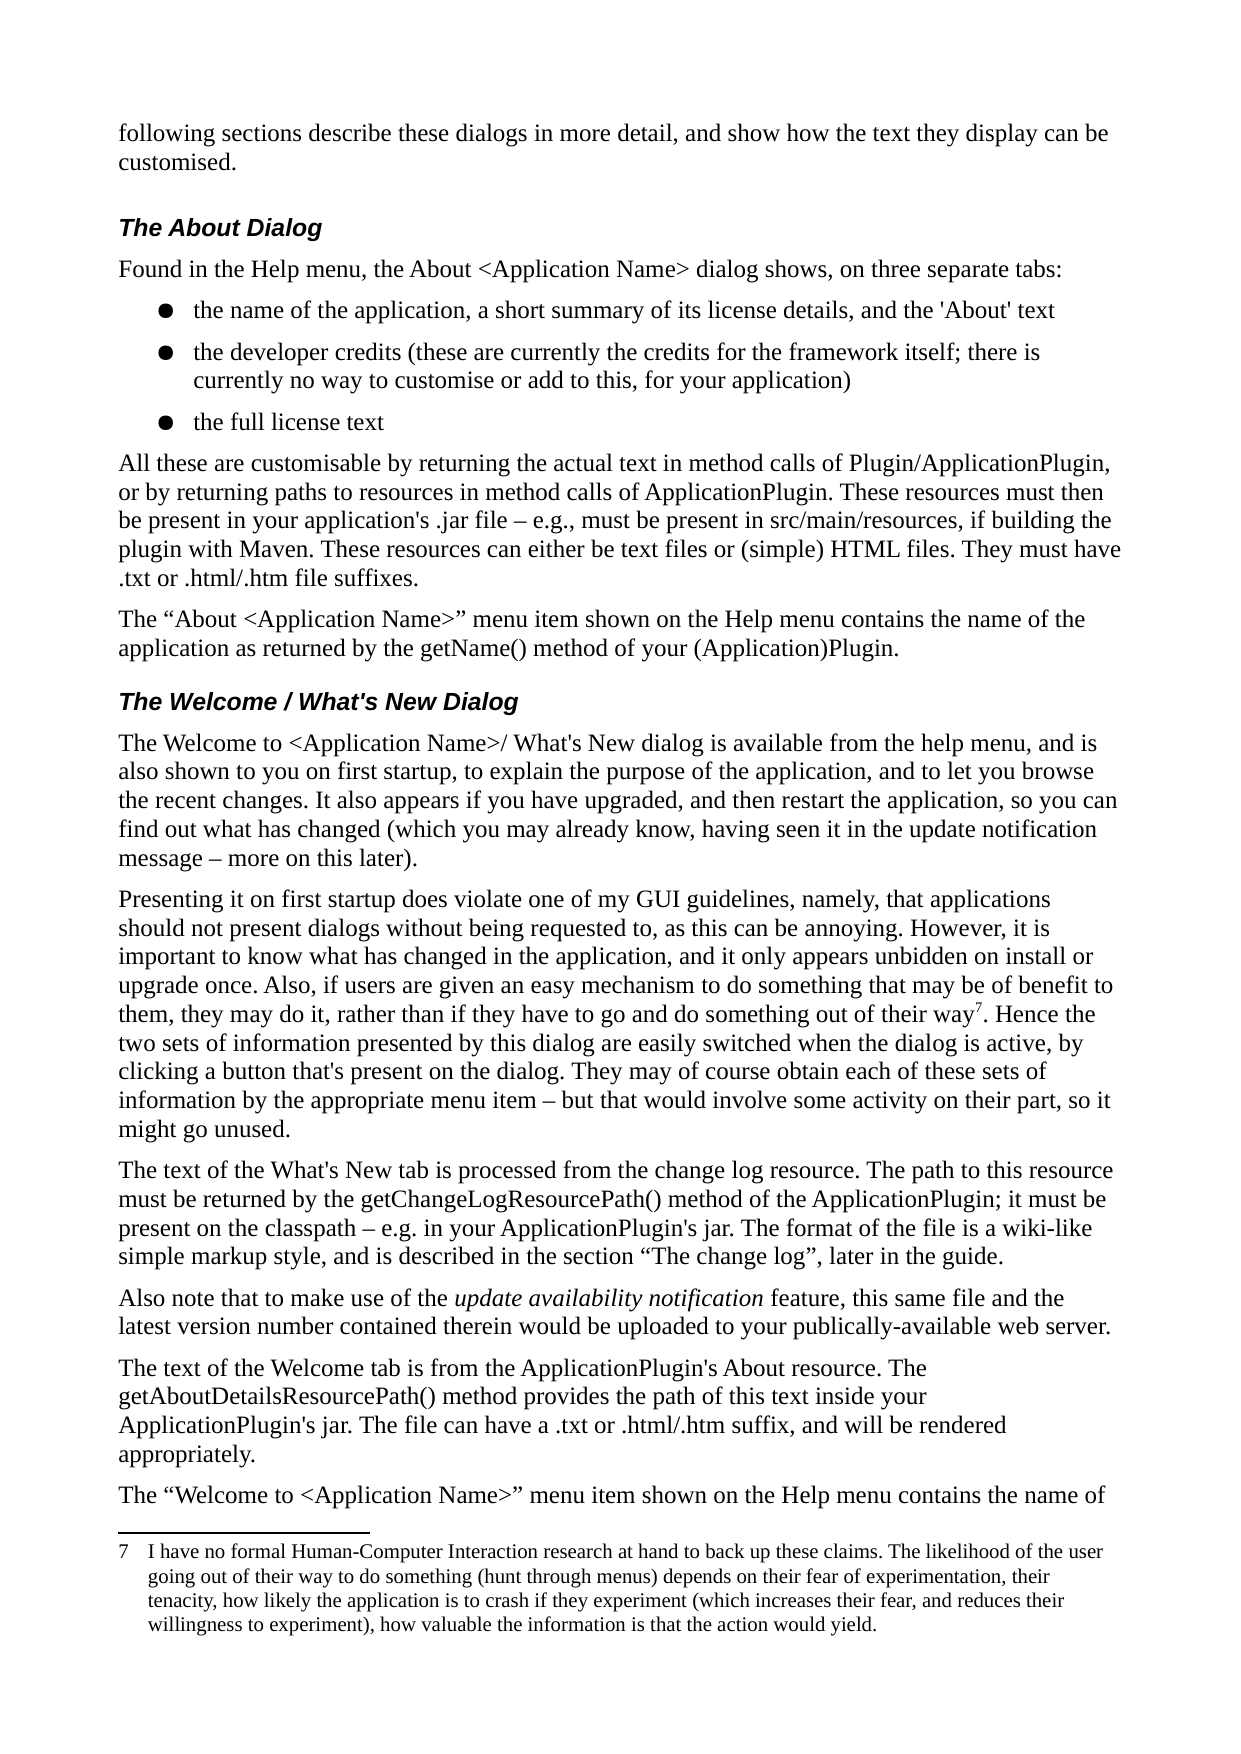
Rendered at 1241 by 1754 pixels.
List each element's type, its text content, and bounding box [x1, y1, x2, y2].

text All these are customisable by returning the actual text in method calls of Plugin/ApplicationPlugin, or by returning paths to resources in method calls of ApplicationPlugin. These resources must then be present in your application's .jar file – e.g., must be present in src/main/resources, if building the plugin with Maven. These resources can either be text files or (simple) HTML files. They must have .txt or .html/.htm file suffixes. [118, 448, 1122, 592]
text following sections describe these dialogs in more detail, and show how the text they display can be customised. [118, 118, 1122, 176]
text The “About <Application Name>” menu item shown on the Help menu contains the name of the application as returned by the getName() method of your (Application)Plugin. [118, 604, 1122, 662]
text The text of the What's New tab is processed from the change log resource. The path to this resource must be returned by the getChangeLogResourcePath() method of the ApplicationPlugin; it must be present on the classpath – e.g. in your ApplicationPlugin's jar. The format of the file is a wiki-like simple markup style, and is described in the section “The change log”, later in the guide. [118, 1155, 1122, 1270]
list the full license text [156, 407, 1122, 435]
text I have no formal Human-Computer Interaction research at hand to back up these claims. The likelihood of the user going out of their way to do something (hunt through menus) depends on their fear of experimentation, their tenacity, how likely the application is to crash if they experiment (which increases their fear, and reduces their willingness to experiment), how valuable the information is that the action would yield. [118, 1539, 1122, 1636]
subtitle The Welcome / What's New Dialog [118, 687, 1122, 715]
list the name of the application, a short summary of its license details, and the 'About' text [156, 295, 1122, 324]
text The “Welcome to <Application Name>” menu item shown on the Help menu contains the name of [118, 1480, 1122, 1509]
text The Welcome to <Application Name>/ What's New dialog is available from the help menu, and is also shown to you on first startup, to explain the purpose of the application, and to let you browse the recent changes. It also appears if you have upgraded, and then restart the application, so you can find out what has changed (which you may already know, having seen it in the update notification message – more on this later). [118, 728, 1122, 871]
text Also note that to make use of the update availability notification feature, this same file and the latest version number contained therein would be uploaded to your publically-available web server. [118, 1283, 1122, 1340]
list the developer credits (these are currently the credits for the framework itself; there is currently no way to customise or add to this, for your application) [156, 337, 1122, 394]
text The text of the Welcome tab is from the ApplicationPlugin's About resource. The getAboutDetailsResourcePath() method provides the path of this text inside your ApplicationPlugin's jar. The file can have a .txt or .html/.htm suffix, and will be rendered appropriately. [118, 1353, 1122, 1468]
text Found in the Help menu, the About <Application Name> dialog shows, on three separate tabs: [118, 254, 1122, 283]
text Presenting it on first startup does violate one of my GUI guidelines, namely, that applications should not present dialogs without being requested to, as this can be annoying. However, it is important to know what has changed in the application, and it only appears unbidden on install or upgrade once. Also, if users are given an easy mechanism to do something that may be of benefit to them, they may do it, rather than if they have to go and do something out of their way. Hence the two sets of information presented by this dialog are easily switched when the dialog is active, by clicking a button that's present on the dialog. They may of course obtain each of these sets of information by the appropriate menu item – but that would involve some activity on their part, so it might go unused. [118, 884, 1122, 1143]
subtitle The About Dialog [118, 213, 1122, 242]
